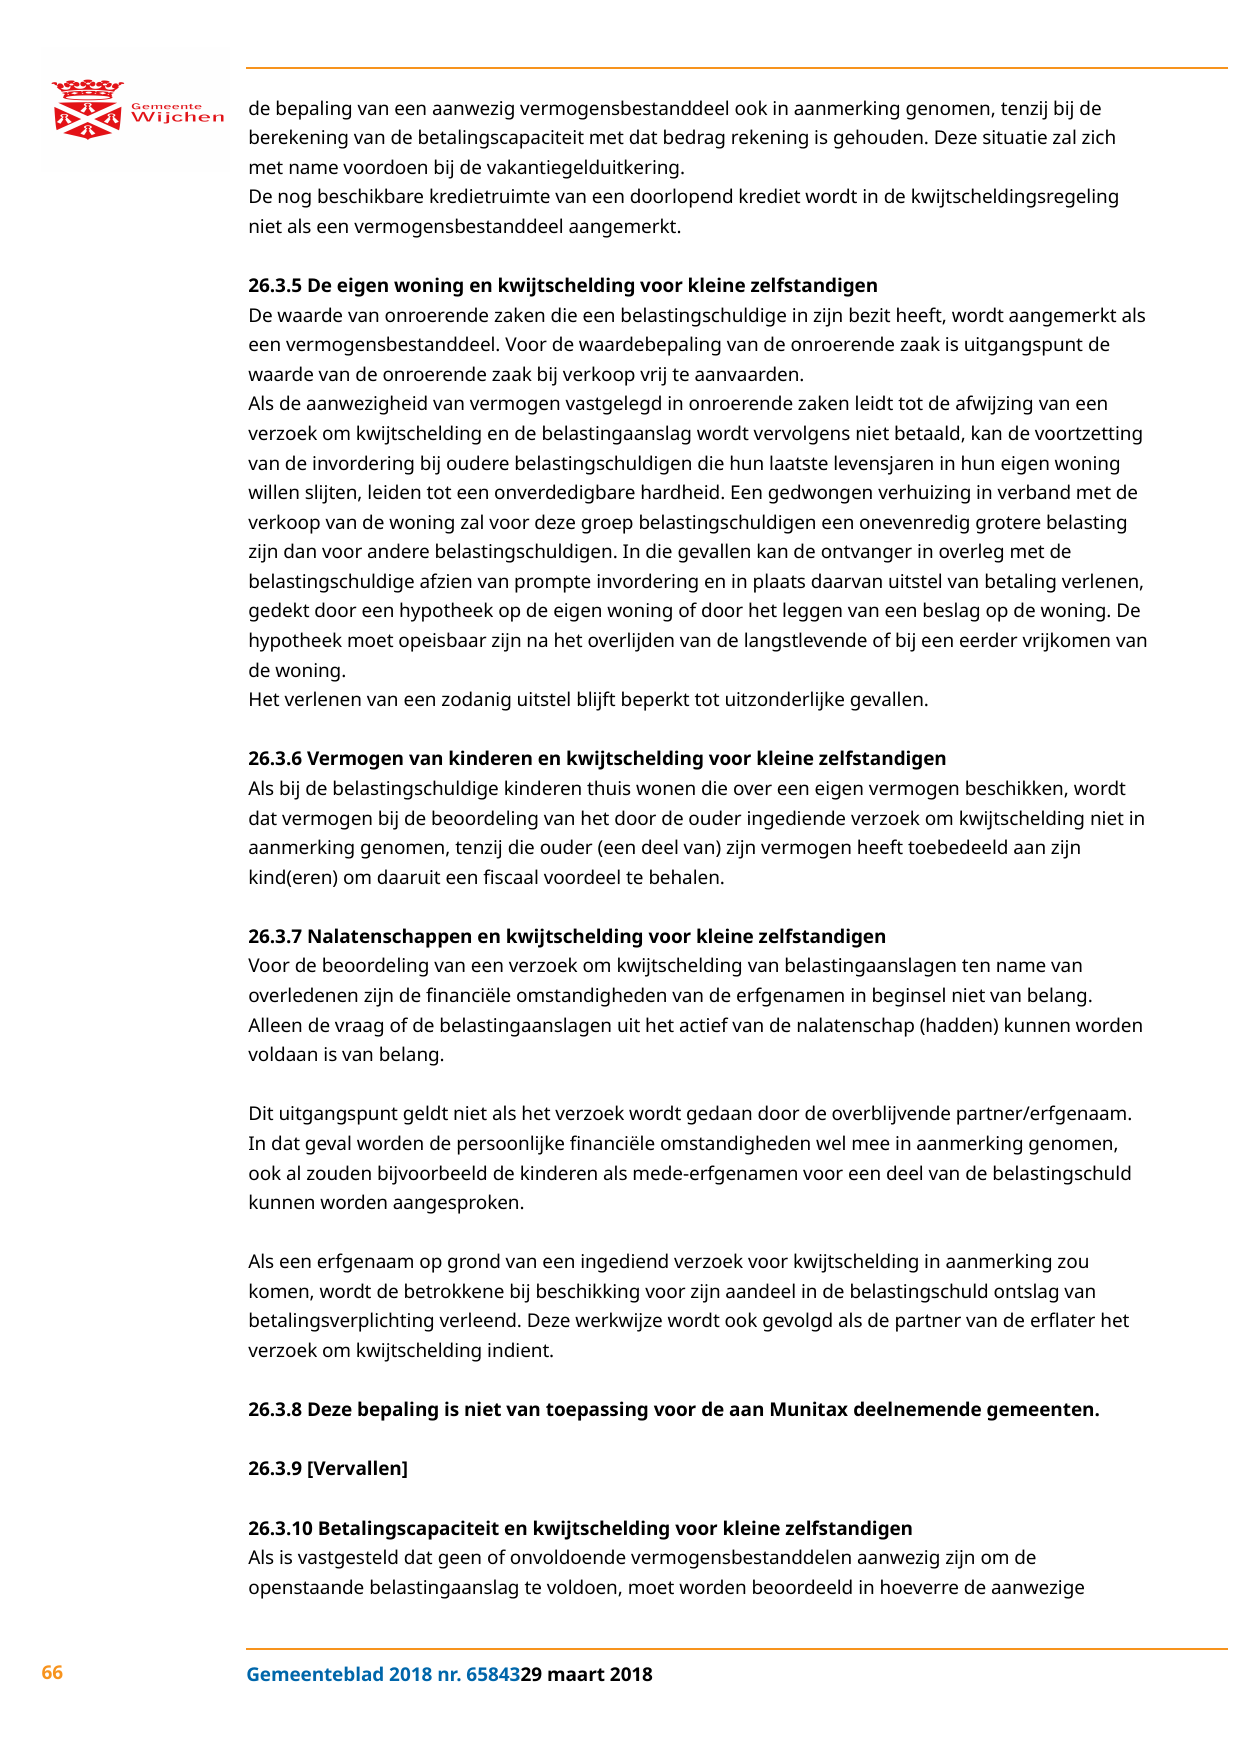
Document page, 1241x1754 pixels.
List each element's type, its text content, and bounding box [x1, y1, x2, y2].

text Het verlenen van een zodanig uitstel blijft beperkt tot uitzonderlijke gevallen. [248, 686, 1152, 712]
text Als een erfgenaam op grond van een ingediend verzoek voor kwijtschelding in aanmerking zou komen, wordt de betrokkene bij beschikking voor zijn aandeel in de belastingschuld ontslag van betalingsverplichting verleend. Deze werkwijze wordt ook gevolgd als de partner van de erflater het verzoek om kwijtschelding indient. [248, 1248, 1152, 1363]
text 26.3.5 De eigen woning en kwijtschelding voor kleine zelfstandigen [248, 272, 1152, 298]
text 26.3.6 Vermogen van kinderen en kwijtschelding voor kleine zelfstandigen [248, 746, 1152, 771]
text Als bij de belastingschuldige kinderen thuis wonen die over een eigen vermogen beschikken, wordt dat vermogen bij de beoordeling van het door de ouder ingediende verzoek om kwijtschelding niet in aanmerking genomen, tenzij die ouder (een deel van) zijn vermogen heeft toebedeeld aan zijn kind(eren) om daaruit een fiscaal voordeel te behalen. [248, 775, 1152, 890]
text Als de aanwezigheid van vermogen vastgelegd in onroerende zaken leidt tot de afwijzing van een verzoek om kwijtschelding en de belastingaanslag wordt vervolgens niet betaald, kan de voortzetting van de invordering bij oudere belastingschuldigen die hun laatste levensjaren in hun eigen woning willen slijten, leiden tot een onverdedigbare hardheid. Een gedwongen verhuizing in verband met de verkoop van de woning zal voor deze groep belastingschuldigen een onevenredig grotere belasting zijn dan voor andere belastingschuldigen. In die gevallen kan de ontvanger in overleg met de belastingschuldige afzien van prompte invordering en in plaats daarvan uitstel van betaling verlenen, gedekt door een hypotheek op de eigen woning of door het leggen van een beslag op de woning. De hypotheek moet opeisbaar zijn na het overlijden van de langstlevende of bij een eerder vrijkomen van de woning. [248, 391, 1152, 683]
text 26.3.10 Betalingscapaciteit en kwijtschelding voor kleine zelfstandigen [248, 1515, 1152, 1541]
text De waarde van onroerende zaken die een belastingschuldige in zijn bezit heeft, wordt aangemerkt als een vermogensbestanddeel. Voor de waardebepaling van de onroerende zaak is uitgangspunt de waarde van de onroerende zaak bij verkoop vrij te aanvaarden. [248, 302, 1152, 387]
text De nog beschikbare kredietruimte van een doorlopend krediet wordt in de kwijtscheldingsregeling niet als een vermogensbestanddeel aangemerkt. [248, 183, 1152, 239]
text Dit uitgangspunt geldt niet als het verzoek wordt gedaan door de overblijvende partner/erfgenaam. In dat geval worden de persoonlijke financiële omstandigheden wel mee in aanmerking genomen, ook al zouden bijvoorbeeld de kinderen als mede-erfgenamen voor een deel van de belastingschuld kunnen worden aangesproken. [248, 1101, 1152, 1215]
text 26.3.9 [Vervallen] [248, 1456, 1152, 1481]
picture [41, 47, 231, 172]
text 26.3.7 Nalatenschappen en kwijtschelding voor kleine zelfstandigen [248, 923, 1152, 949]
text Voor de beoordeling van een verzoek om kwijtschelding van belastingaanslagen ten name van overledenen zijn de financiële omstandigheden van de erfgenamen in beginsel niet van belang. Alleen de vraag of de belastingaanslagen uit het actief van de nalatenschap (hadden) kunnen worden voldaan is van belang. [248, 953, 1152, 1067]
text Als is vastgesteld dat geen of onvoldoende vermogensbestanddelen aanwezig zijn om de openstaande belastingaanslag te voldoen, moet worden beoordeeld in hoeverre de aanwezige [248, 1544, 1152, 1600]
text de bepaling van een aanwezig vermogensbestanddeel ook in aanmerking genomen, tenzij bij de berekening van de betalingscapaciteit met dat bedrag rekening is gehouden. Deze situatie zal zich met name voordoen bij de vakantiegelduitkering. [248, 95, 1152, 180]
text 26.3.8 Deze bepaling is niet van toepassing voor de aan Munitax deelnemende gemeenten. [248, 1396, 1152, 1422]
